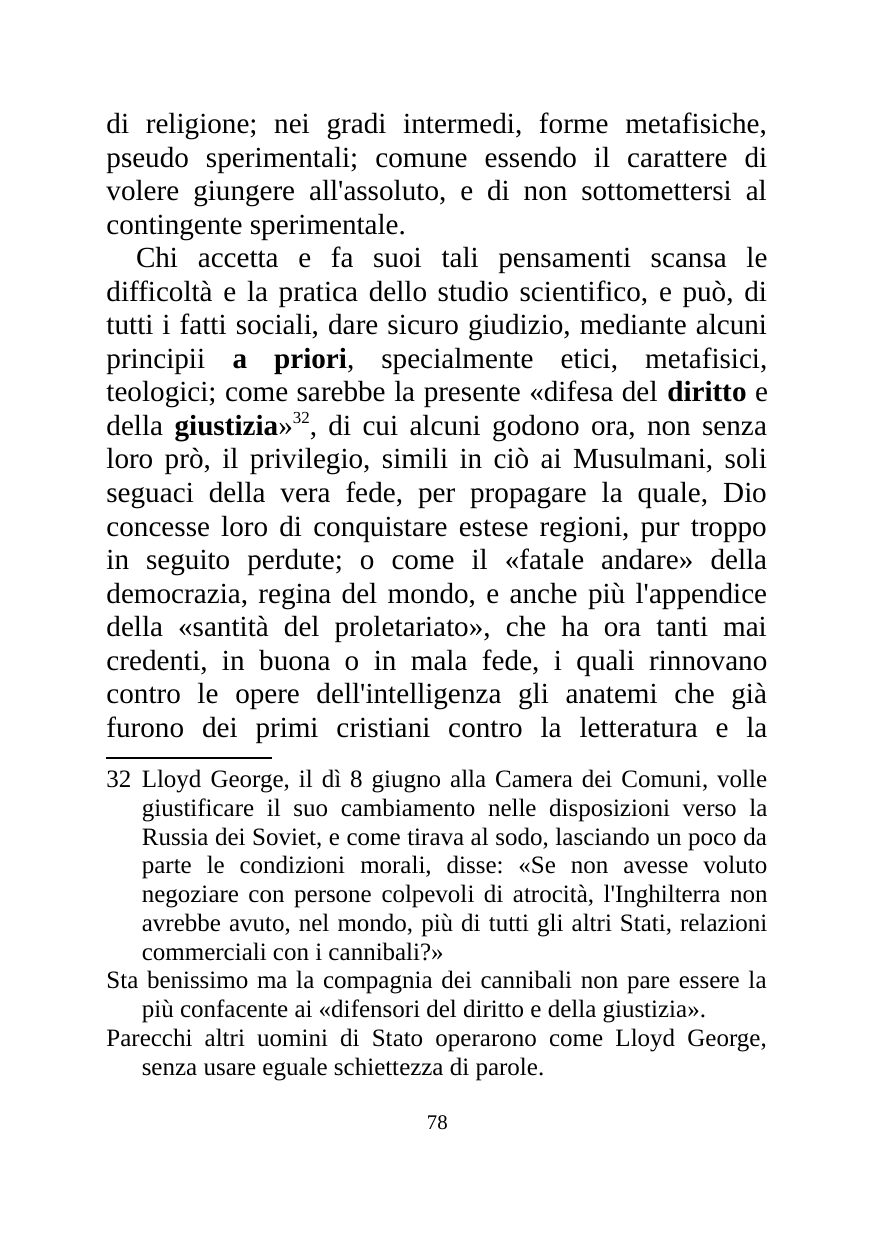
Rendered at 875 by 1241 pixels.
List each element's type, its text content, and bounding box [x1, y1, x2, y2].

text di religione; nei gradi intermedi, forme metafisiche, pseudo sperimentali; comune essendo il carattere di volere giungere all'assoluto, e di non sottomettersi al contingente sperimentale. [106, 106, 768, 240]
text Parecchi altri uomini di Stato operarono come Lloyd George, senza usare eguale schiettezza di parole. [106, 1023, 768, 1080]
text Lloyd George, il dì 8 giugno alla Camera dei Comuni, volle giustificare il suo cambiamento nelle disposizioni verso la Russia dei Soviet, e come tirava al sodo, lasciando un poco da parte le condizioni morali, disse: «Se non avesse voluto negoziare con persone colpevoli di atrocità, l'Inghilterra non avrebbe avuto, nel mondo, più di tutti gli altri Stati, relazioni commerciali con i cannibali?» [106, 764, 768, 965]
text Chi accetta e fa suoi tali pensamenti scansa le difficoltà e la pratica dello studio scientifico, e può, di tutti i fatti sociali, dare sicuro giudizio, mediante alcuni principii a priori, specialmente etici, metafisici, teologici; come sarebbe la presente «difesa del diritto e della giustizia», di cui alcuni godono ora, non senza loro prò, il privilegio, simili in ciò ai Musulmani, soli seguaci della vera fede, per propagare la quale, Dio concesse loro di conquistare estese regioni, pur troppo in seguito perdute; o come il «fatale andare» della democrazia, regina del mondo, e anche più l'appendice della «santità del proletariato», che ha ora tanti mai credenti, in buona o in mala fede, i quali rinnovano contro le opere dell'intelligenza gli anatemi che già furono dei primi cristiani contro la letteratura e la [106, 240, 768, 743]
text Sta benissimo ma la compagnia dei cannibali non pare essere la più confacente ai «difensori del diritto e della giustizia». [106, 965, 768, 1023]
